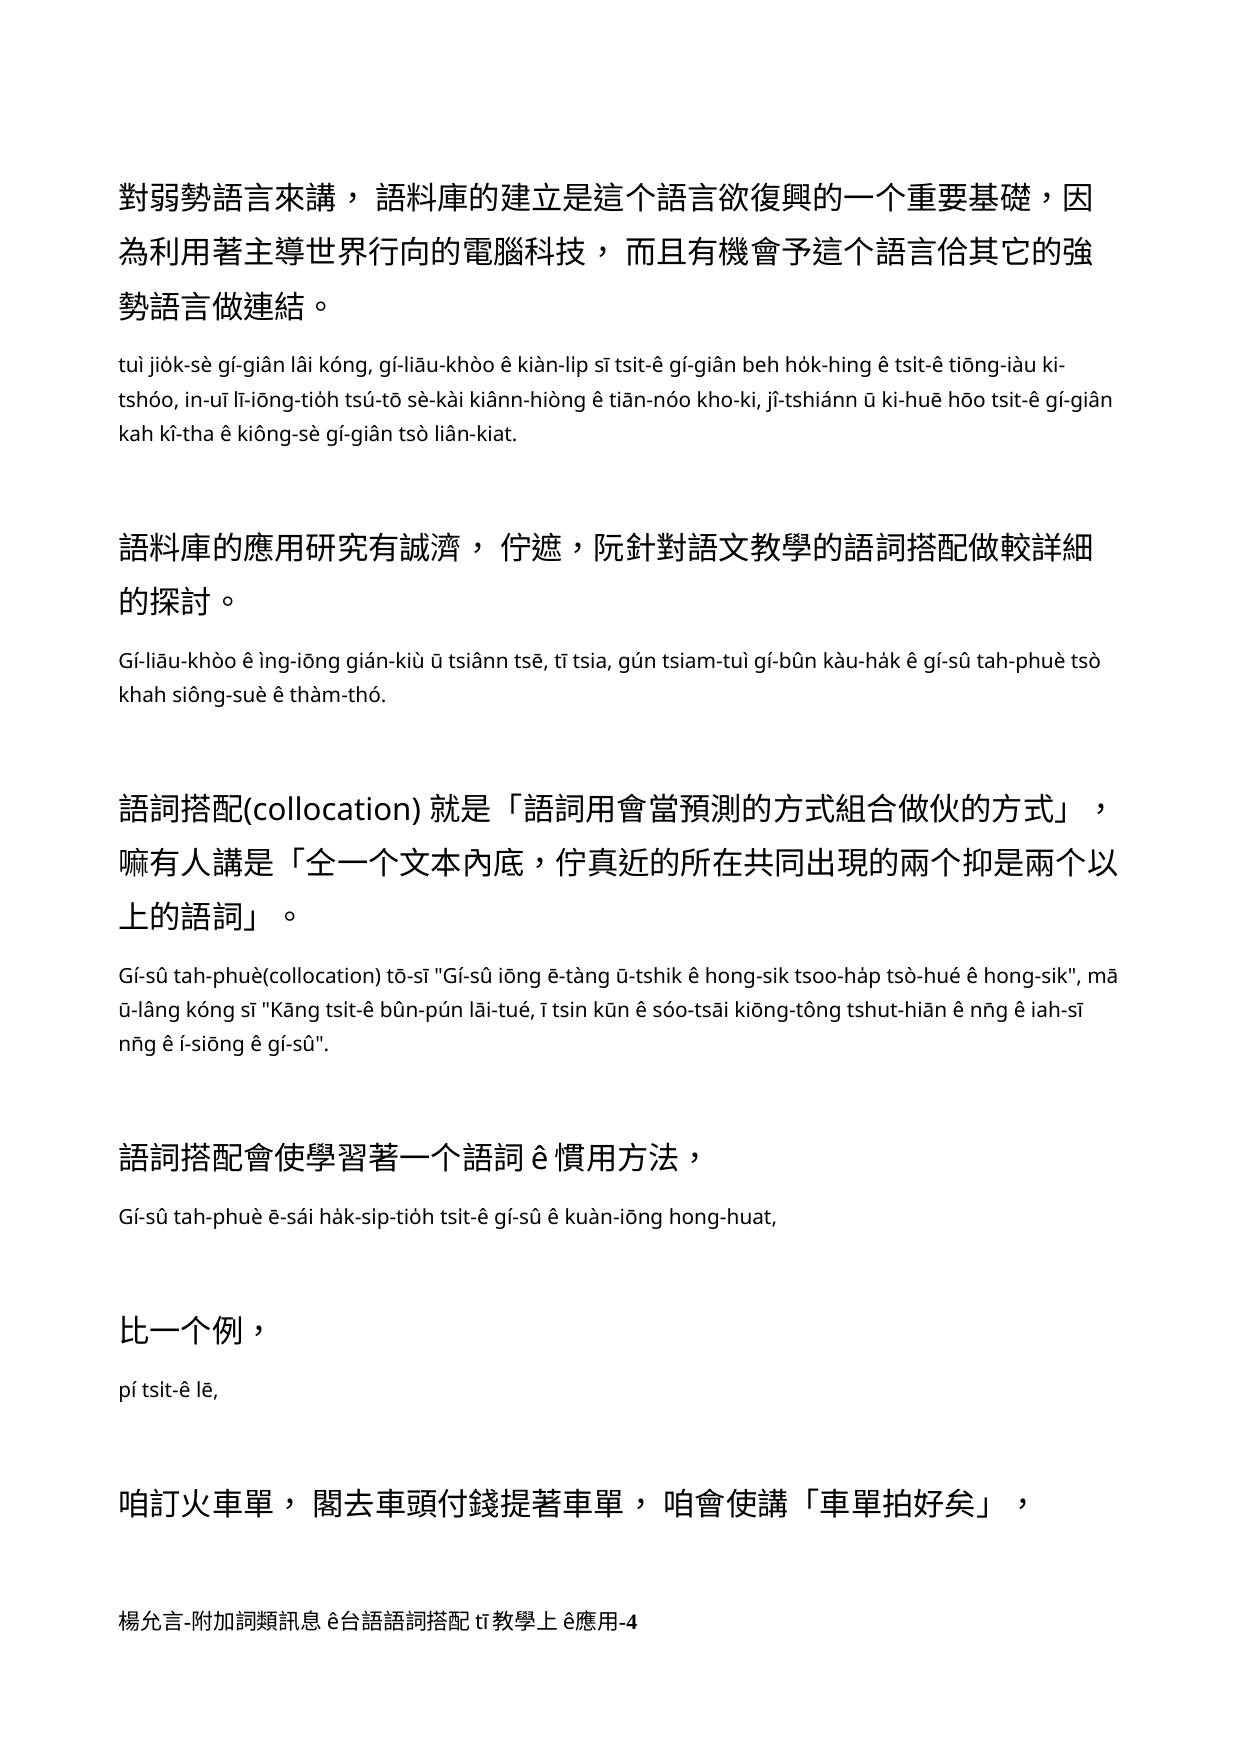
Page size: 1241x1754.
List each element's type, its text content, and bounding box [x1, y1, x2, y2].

text 對弱勢語言來講， 語料庫的建立是這个語言欲復興的一个重要基礎，因為利用著主導世界行向的電腦科技， 而且有機會予這个語言佮其它的強勢語言做連結。 [118, 173, 1122, 327]
text 語詞搭配(collocation) 就是「語詞用會當預測的方式組合做伙的方式」， 嘛有人講是「仝一个文本內底，佇真近的所在共同出現的兩个抑是兩个以上的語詞」。 [118, 784, 1122, 938]
text 咱訂火車單， 閣去車頭付錢提著車單， 咱會使講「車單拍好矣」， [118, 1479, 1122, 1524]
text 比一个例， [118, 1306, 1122, 1352]
text tuì jio̍k-sè gí-giân lâi kóng, gí-liāu-khòo ê kiàn-li̍p sī tsit-ê gí-giân beh ho̍k-hing ê tsi̍t-ê tiōng-iàu ki-tshóo, in-uī lī-iōng-tio̍h tsú-tō sè-kài kiânn-hiòng ê tiān-nóo kho-ki, jî-tshiánn ū ki-huē hōo tsit-ê gí-giân kah kî-tha ê kiông-sè gí-giân tsò liân-kiat. [118, 351, 1122, 447]
text Gí-sû tah-phuè(collocation) tō-sī "Gí-sû iōng ē-tàng ū-tshik ê hong-sik tsoo-ha̍p tsò-hué ê hong-sik", mā ū-lâng kóng sī "Kāng tsi̍t-ê bûn-pún lāi-tué, ī tsin kūn ê sóo-tsāi kiōng-tông tshut-hiān ê nn̄g ê iah-sī nn̄g ê í-siōng ê gí-sû". [118, 961, 1122, 1058]
text 語料庫的應用研究有誠濟， 佇遮，阮針對語文教學的語詞搭配做較詳細的探討。 [118, 523, 1122, 622]
text 語詞搭配會使學習著一个語詞ê慣用方法， [118, 1133, 1122, 1179]
text Gí-liāu-khòo ê ìng-iōng gián-kiù ū tsiânn tsē, tī tsia, gún tsiam-tuì gí-bûn kàu-ha̍k ê gí-sû tah-phuè tsò khah siông-suè ê thàm-thó. [118, 646, 1122, 708]
text Gí-sû tah-phuè ē-sái ha̍k-si̍p-tio̍h tsi̍t-ê gí-sû ê kuàn-iōng hong-huat, [118, 1202, 1122, 1231]
text pí tsi̍t-ê lē, [118, 1375, 1122, 1404]
